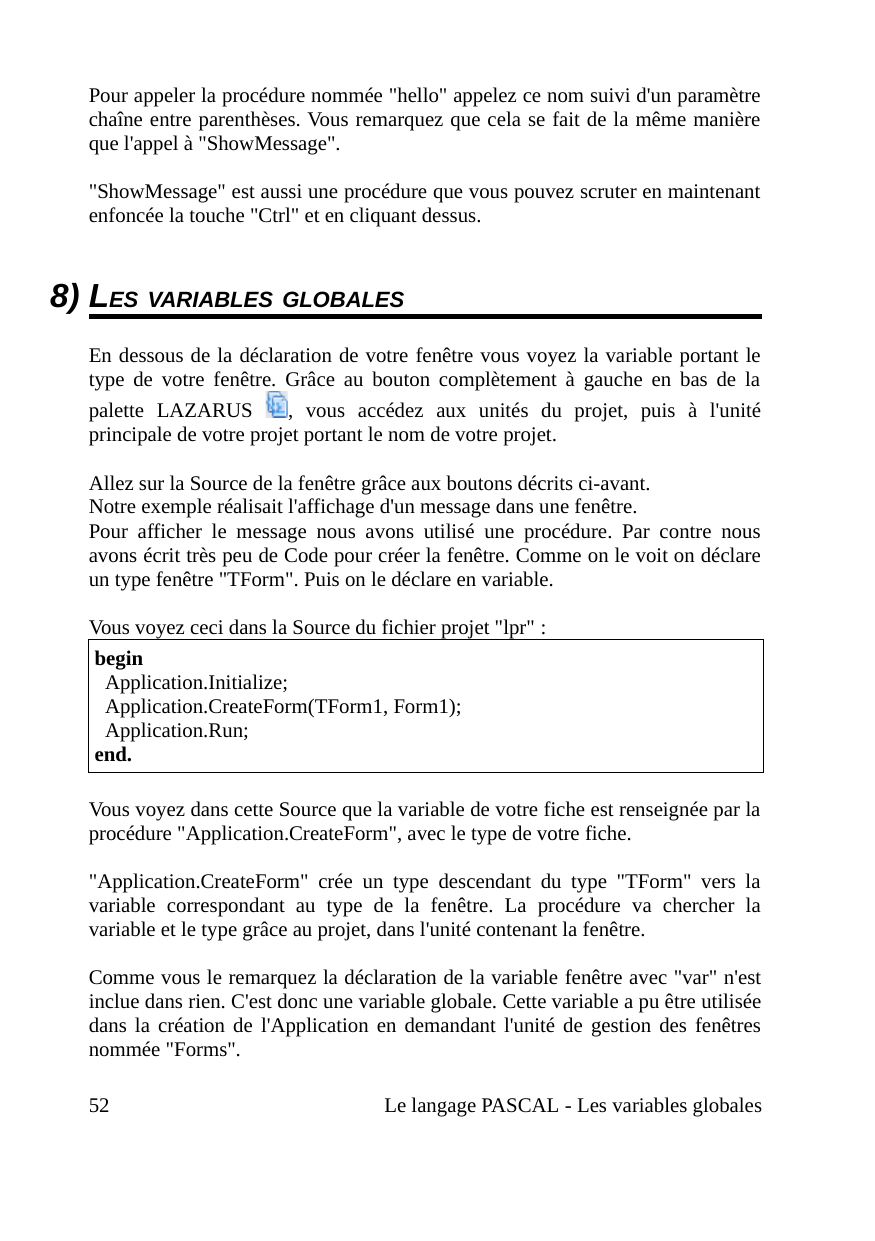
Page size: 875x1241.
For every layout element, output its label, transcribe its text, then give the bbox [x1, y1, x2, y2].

text Notre exemple réalisait l'affichage d'un message dans une fenêtre. [88, 494, 762, 518]
table_header begin Application.Initialize; Application.CreateForm(TForm1, Form1); Application.Run; end. [89, 640, 763, 772]
text Vous voyez dans cette Source que la variable de votre fiche est renseignée par la procédure "Application.CreateForm", avec le type de votre fiche. [88, 797, 762, 845]
text En dessous de la déclaration de votre fenêtre vous voyez la variable portant le type de votre fenêtre. Grâce au bouton complètement à gauche en bas de la palette LAZARUS , vous accédez aux unités du projet, puis à l'unité principale de votre projet portant le nom de votre projet. [88, 343, 762, 446]
text "ShowMessage" est aussi une procédure que vous pouvez scruter en maintenant enfoncée la touche "Ctrl" et en cliquant dessus. [88, 179, 762, 227]
text Comme vous le remarquez la déclaration de la variable fenêtre avec "var" n'est inclue dans rien. C'est donc une variable globale. Cette variable a pu être utilisée dans la création de l'Application en demandant l'unité de gestion des fenêtres nommée "Forms". [88, 965, 762, 1061]
text Pour afficher le message nous avons utilisé une procédure. Par contre nous avons écrit très peu de Code pour créer la fenêtre. Comme on le voit on déclare un type fenêtre "TForm". Puis on le déclare en variable. [88, 518, 762, 591]
subtitle Les variables globales [88, 276, 762, 319]
picture [265, 391, 288, 418]
text Vous voyez ceci dans la Source du fichier projet "lpr" : [88, 615, 762, 639]
text Pour appeler la procédure nommée "hello" appelez ce nom suivi d'un paramètre chaîne entre parenthèses. Vous remarquez que cela se fait de la même manière que l'appel à "ShowMessage". [88, 83, 762, 155]
text "Application.CreateForm" crée un type descendant du type "TForm" vers la variable correspondant au type de la fenêtre. La procédure va chercher la variable et le type grâce au projet, dans l'unité contenant la fenêtre. [88, 869, 762, 941]
text Allez sur la Source de la fenêtre grâce aux boutons décrits ci-avant. [88, 470, 762, 494]
